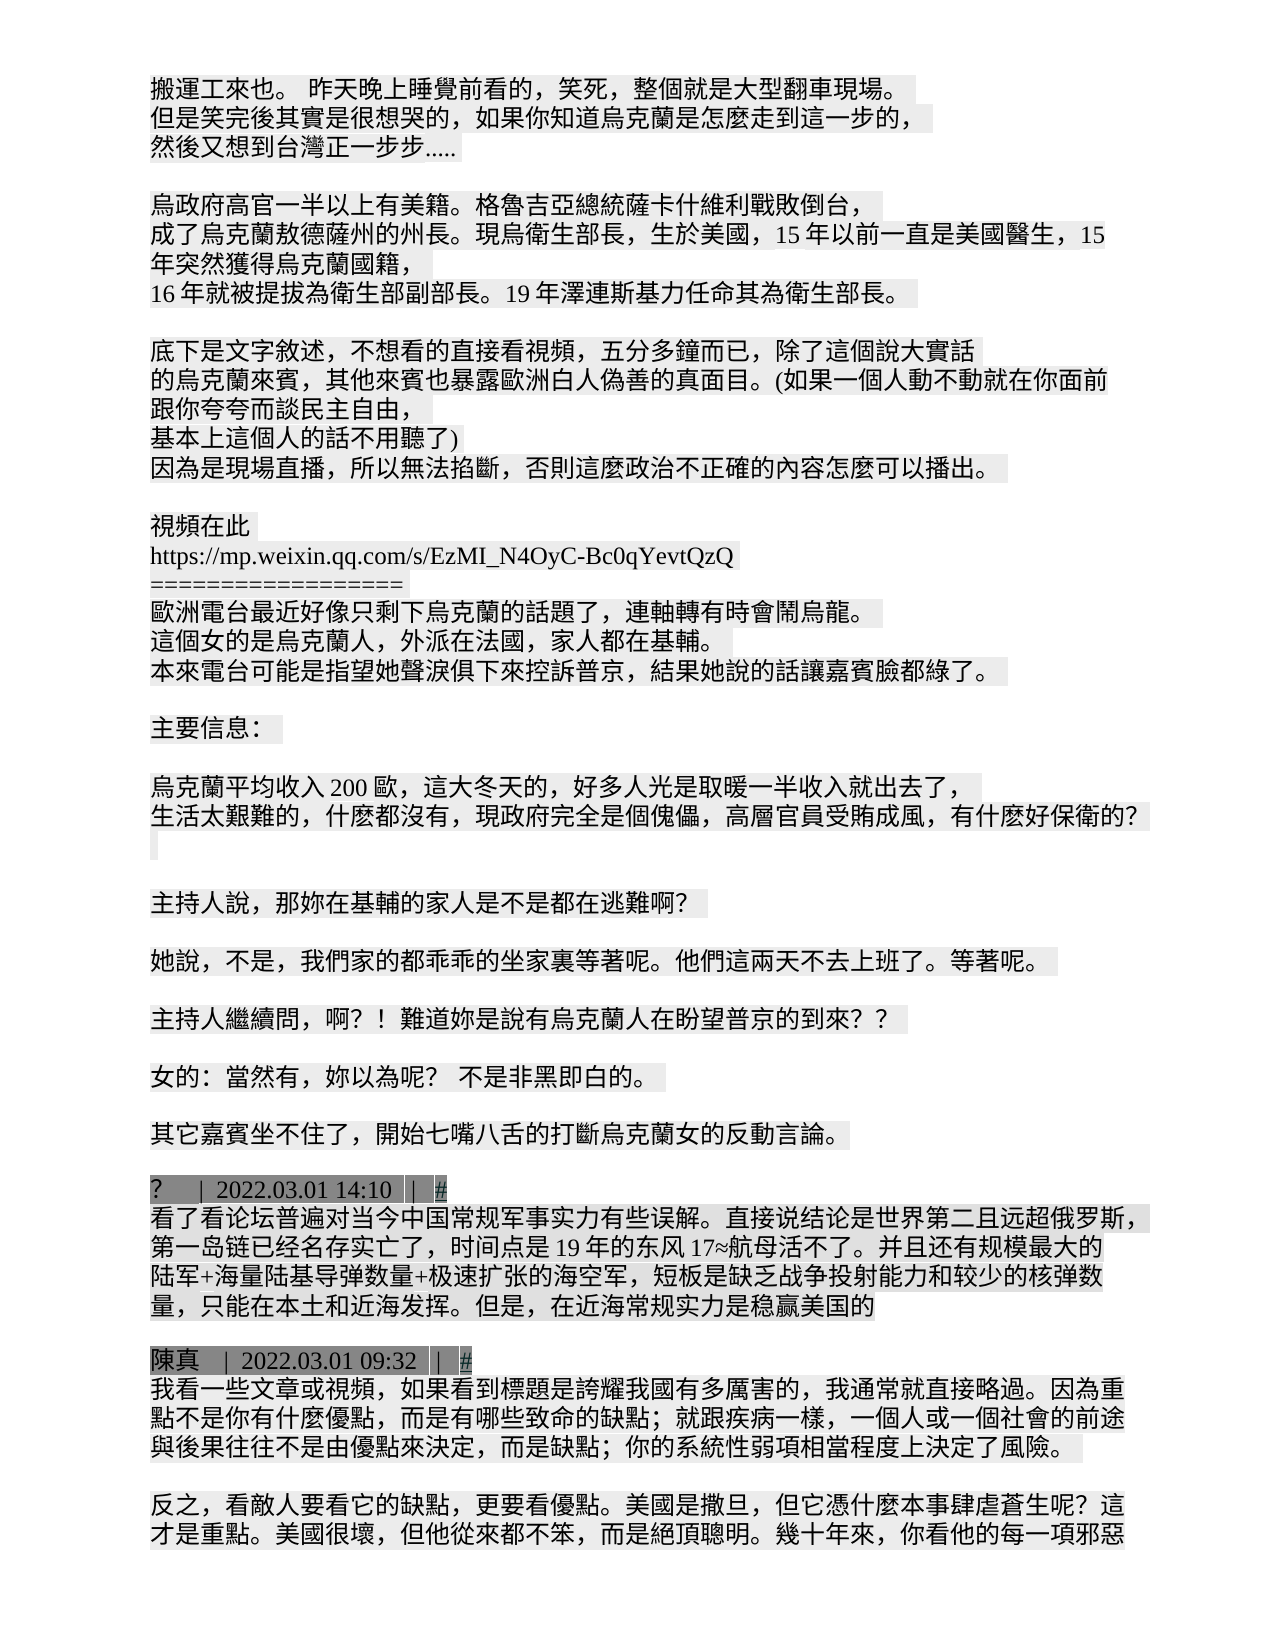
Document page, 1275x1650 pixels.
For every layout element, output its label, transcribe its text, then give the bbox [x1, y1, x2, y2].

text 搬運工來也。 昨天晚上睡覺前看的，笑死，整個就是大型翻車現場。 但是笑完後其實是很想哭的，如果你知道烏克蘭是怎麼走到這一步的， 然後又想到台灣正一步步..... 烏政府高官一半以上有美籍。格魯吉亞總統薩卡什維利戰敗倒台， 成了烏克蘭敖德薩州的州長。現烏衛生部長，生於美國，15年以前一直是美國醫生，15年突然獲得烏克蘭國籍， 16年就被提拔為衛生部副部長。19年澤連斯基力任命其為衛生部長。 底下是文字敘述，不想看的直接看視頻，五分多鐘而已，除了這個說大實話 的烏克蘭來賓，其他來賓也暴露歐洲白人偽善的真面目。(如果一個人動不動就在你面前跟你夸夸而談民主自由， 基本上這個人的話不用聽了) 因為是現場直播，所以無法掐斷，否則這麼政治不正確的內容怎麼可以播出。 視頻在此 https://mp.weixin.qq.com/s/EzMI_N4OyC-Bc0qYevtQzQ ================== 歐洲電台最近好像只剩下烏克蘭的話題了，連軸轉有時會鬧烏龍。 這個女的是烏克蘭人，外派在法國，家人都在基輔。 本來電台可能是指望她聲淚俱下來控訴普京，結果她說的話讓嘉賓臉都綠了。 主要信息： 烏克蘭平均收入200 歐，這大冬天的，好多人光是取暖一半收入就出去了， 生活太艱難的，什麽都沒有，現政府完全是個傀儡，高層官員受賄成風，有什麽好保衛的？ 主持人說，那妳在基輔的家人是不是都在逃難啊？ 她說，不是，我們家的都乖乖的坐家裏等著呢。他們這兩天不去上班了。等著呢。 主持人繼續問，啊？！難道妳是說有烏克蘭人在盼望普京的到來？？ 女的：當然有，妳以為呢？ 不是非黑即白的。 其它嘉賓坐不住了，開始七嘴八舌的打斷烏克蘭女的反動言論。 [150, 75, 1125, 1150]
text 看了看论坛普遍对当今中国常规军事实力有些误解。直接说结论是世界第二且远超俄罗斯，第一岛链已经名存实亡了，时间点是19年的东风17≈航母活不了。并且还有规模最大的陆军+海量陆基导弹数量+极速扩张的海空军，短板是缺乏战争投射能力和较少的核弹数量，只能在本土和近海发挥。但是，在近海常规实力是稳赢美国的 [150, 1204, 1125, 1321]
text 陳真 | 2022.03.01 09:32 | # [150, 1346, 1125, 1375]
text 我看一些文章或視頻，如果看到標題是誇耀我國有多厲害的，我通常就直接略過。因為重點不是你有什麼優點，而是有哪些致命的缺點；就跟疾病一樣，一個人或一個社會的前途與後果往往不是由優點來決定，而是缺點；你的系統性弱項相當程度上決定了風險。 反之，看敵人要看它的缺點，更要看優點。美國是撒旦，但它憑什麼本事肆虐蒼生呢？這才是重點。美國很壞，但他從來都不笨，而是絕頂聰明。幾十年來，你看他的每一項邪惡 [150, 1375, 1125, 1550]
text ？ | 2022.03.01 14:10 | # [150, 1175, 1125, 1204]
